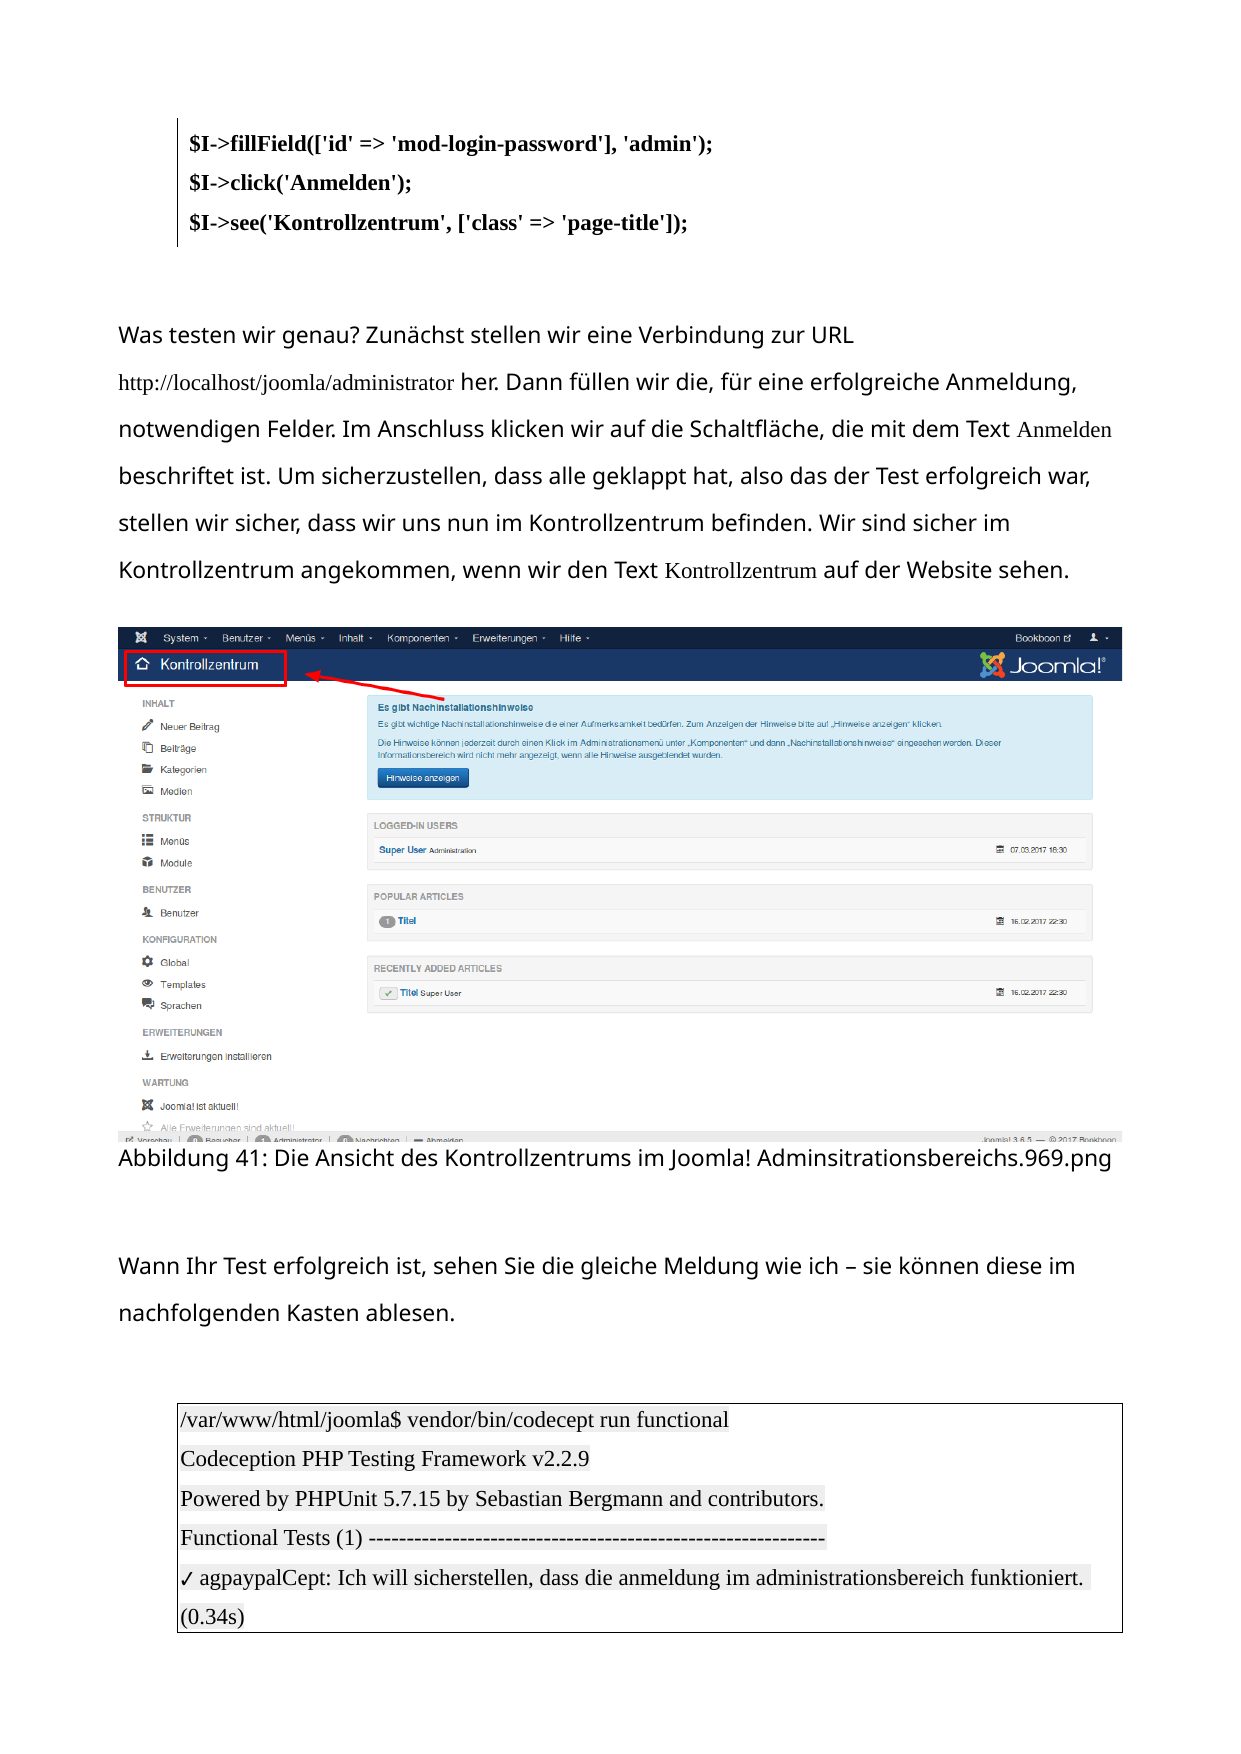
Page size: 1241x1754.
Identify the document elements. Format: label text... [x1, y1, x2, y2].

text Was testen wir genau? Zunächst stellen wir eine Verbindung zur URL http://localhost/joomla/administrator her. Dann füllen wir die, für eine erfolgreiche Anmeldung, notwendigen Felder. Im Anschluss klicken wir auf die Schaltfläche, die mit dem Text Anmelden beschriftet ist. Um sicherzustellen, dass alle geklappt hat, also das der Test erfolgreich war, stellen wir sicher, dass wir uns nun im Kontrollzentrum befinden. Wir sind sicher im Kontrollzentrum angekommen, wenn wir den Text Kontrollzentrum auf der Website sehen. [118, 319, 1122, 585]
text Abbildung 41: Die Ansicht des Kontrollzentrums im Joomla! Adminsitrationsbereichs.969.png [118, 1142, 1122, 1173]
picture [118, 627, 1123, 1142]
text /var/www/html/joomla$ vendor/bin/codecept run functional Codeception PHP Testing Framework v2.2.9 Powered by PHPUnit 5.7.15 by Sebastian Bergmann and contributors. Functional Tests (1) ------------------------------------------------------------ ✔ agpaypalCept: Ich will sicherstellen, dass die anmeldung im administrationsbereich funktioniert. (0.34s) [178, 1404, 1122, 1632]
text $I->fillField(['id' => 'mod-login-password'], 'admin'); $I->click('Anmelden'); $I->see('Kontrollzentrum', ['class' => 'page-title']); [178, 118, 1122, 247]
text Wann Ihr Test erfolgreich ist, sehen Sie die gleiche Meldung wie ich – sie können diese im nachfolgenden Kasten ablesen. [118, 1250, 1122, 1328]
